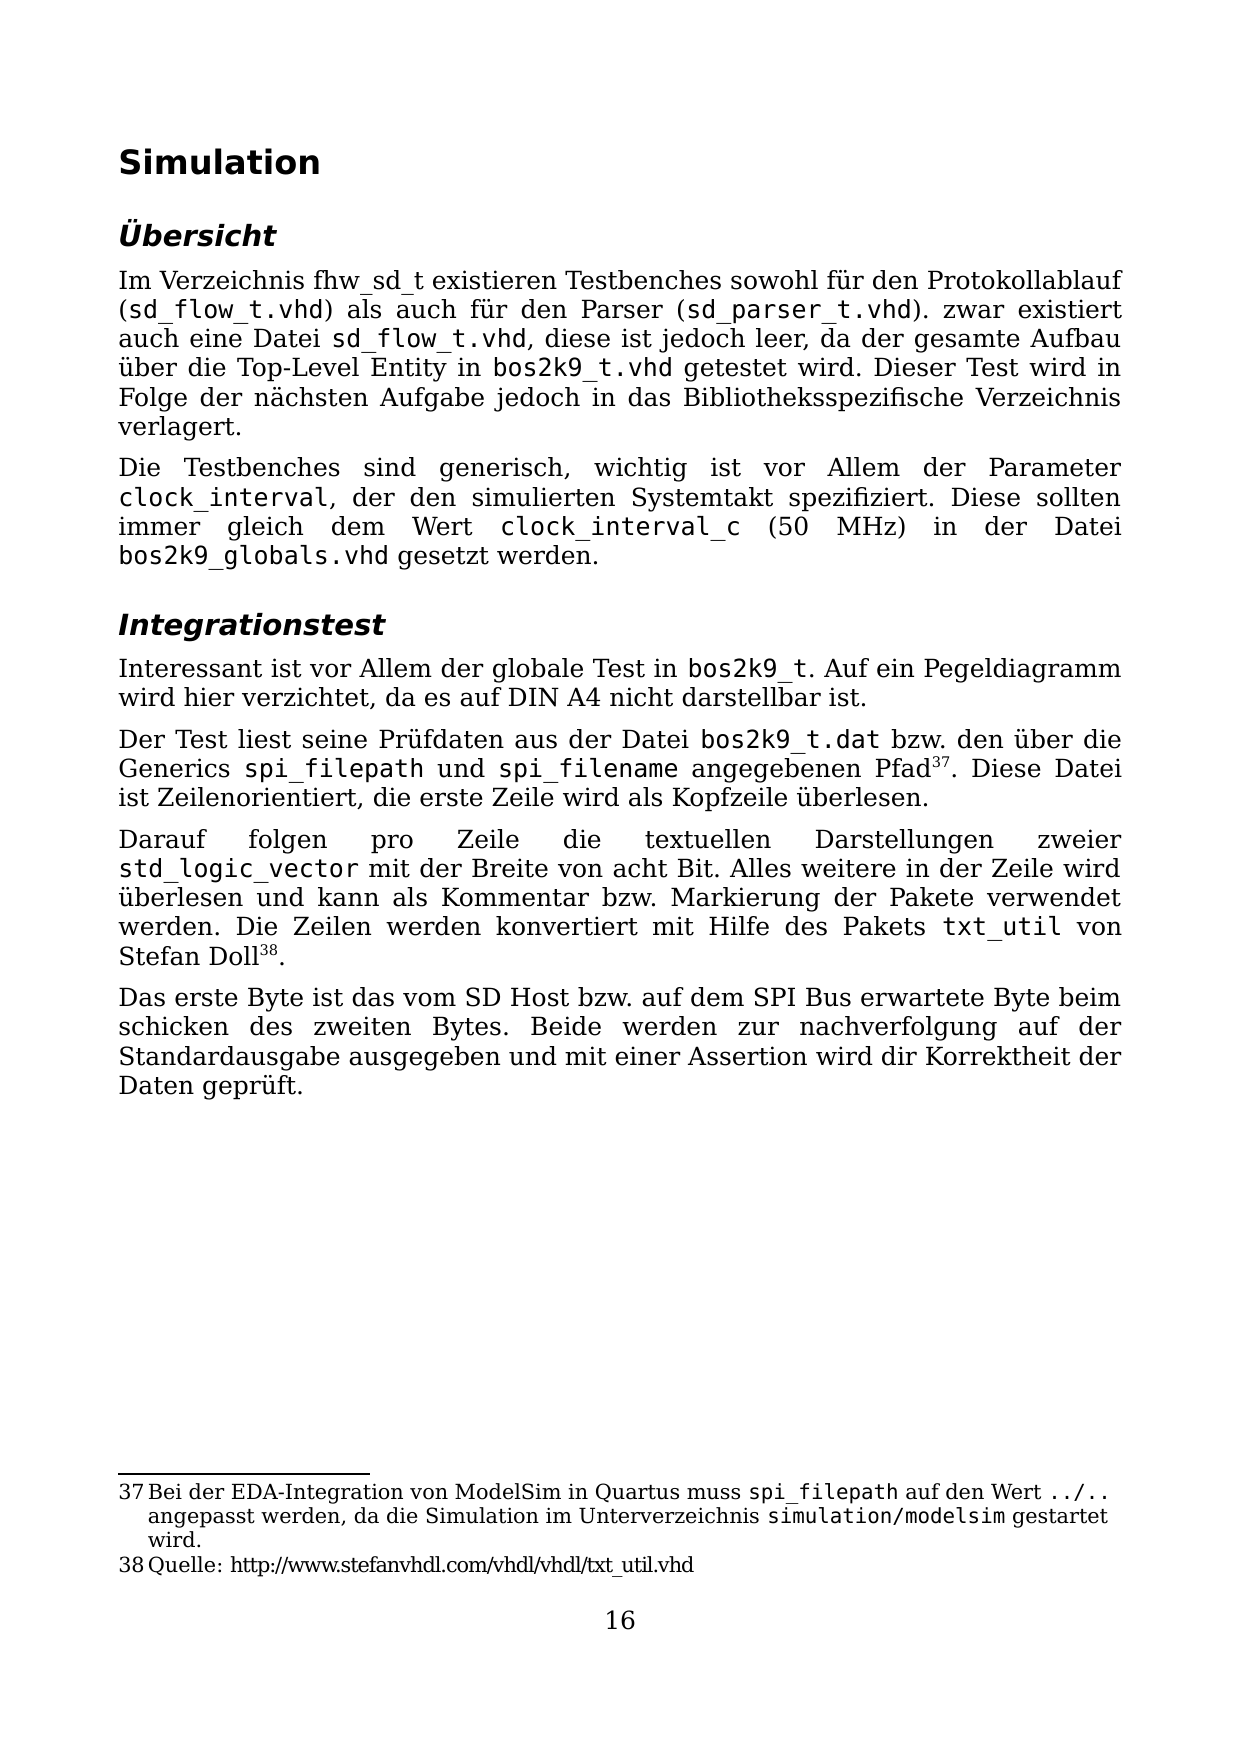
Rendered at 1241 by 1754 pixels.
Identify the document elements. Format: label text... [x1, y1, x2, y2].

subtitle Integrationstest [118, 608, 1122, 642]
text Bei der EDA-Integration von ModelSim in Quartus muss spi_filepath auf den Wert ../.. angepasst werden, da die Simulation im Unterverzeichnis simulation/modelsim gestartet wird. [118, 1480, 1122, 1553]
text Darauf folgen pro Zeile die textuellen Darstellungen zweier std_logic_vector mit der Breite von acht Bit. Alles weitere in der Zeile wird überlesen und kann als Kommentar bzw. Markierung der Pakete verwendet werden. Die Zeilen werden konvertiert mit Hilfe des Pakets txt_util von Stefan Doll. [118, 825, 1122, 971]
text Quelle: http://www.stefanvhdl.com/vhdl/vhdl/txt_util.vhd [118, 1553, 1122, 1577]
text Interessant ist vor Allem der globale Test in bos2k9_t. Auf ein Pegeldiagramm wird hier verzichtet, da es auf DIN A4 nicht darstellbar ist. [118, 654, 1122, 713]
subtitle Simulation [118, 143, 1122, 182]
text Das erste Byte ist das vom SD Host bzw. auf dem SPI Bus erwartete Byte beim schicken des zweiten Bytes. Beide werden zur nachverfolgung auf der Standardausgabe ausgegeben und mit einer Assertion wird dir Korrektheit der Daten geprüft. [118, 983, 1122, 1100]
subtitle Übersicht [118, 220, 1122, 254]
text Im Verzeichnis fhw_sd_t existieren Testbenches sowohl für den Protokollablauf (sd_flow_t.vhd) als auch für den Parser (sd_parser_t.vhd). zwar existiert auch eine Datei sd_flow_t.vhd, diese ist jedoch leer, da der gesamte Aufbau über die Top-Level Entity in bos2k9_t.vhd getestet wird. Dieser Test wird in Folge der nächsten Aufgabe jedoch in das Bibliotheksspezifische Verzeichnis verlagert. [118, 266, 1122, 441]
text Die Testbenches sind generisch, wichtig ist vor Allem der Parameter clock_interval, der den simulierten Systemtakt spezifiziert. Diese sollten immer gleich dem Wert clock_interval_c (50 MHz) in der Datei bos2k9_globals.vhd gesetzt werden. [118, 454, 1122, 570]
text Der Test liest seine Prüfdaten aus der Datei bos2k9_t.dat bzw. den über die Generics spi_filepath und spi_filename angegebenen Pfad. Diese Datei ist Zeilenorientiert, die erste Zeile wird als Kopfzeile überlesen. [118, 725, 1122, 813]
